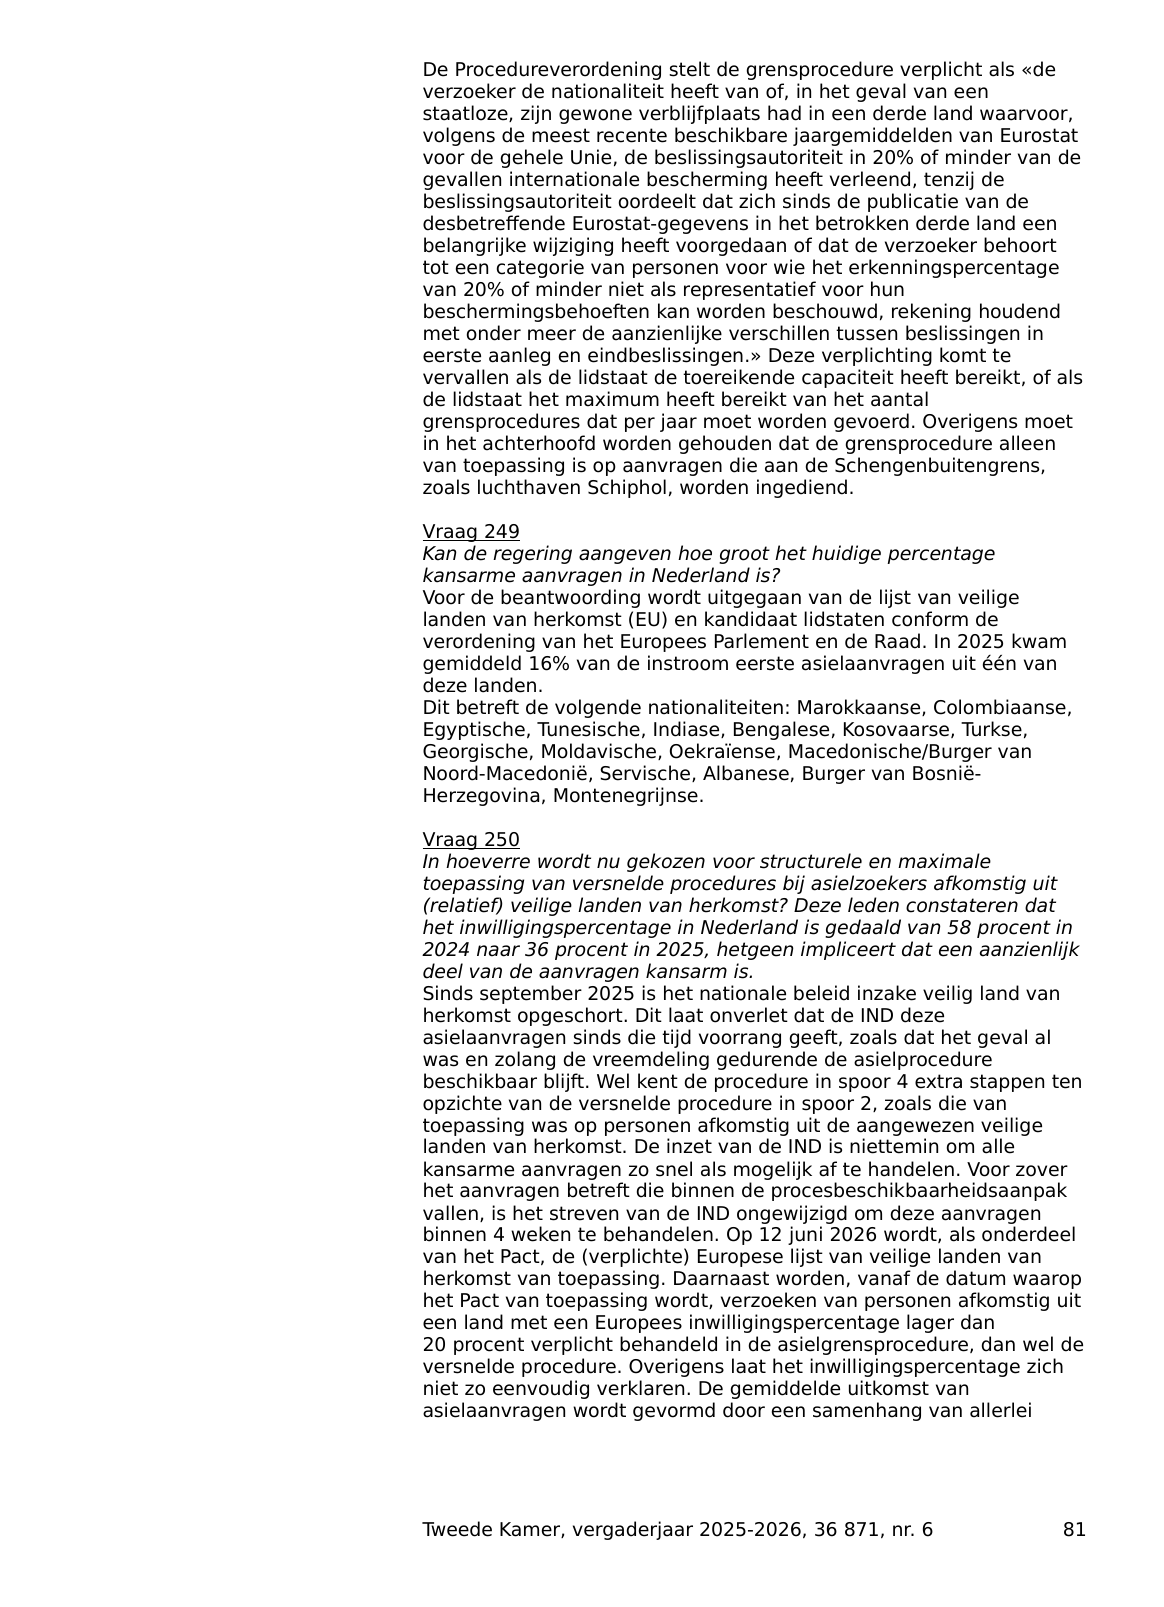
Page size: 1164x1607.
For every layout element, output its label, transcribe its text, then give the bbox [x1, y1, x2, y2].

text Kan de regering aangeven hoe groot het huidige percentage kansarme aanvragen in Nederland is? [422, 543, 1087, 587]
text Vraag 250 [422, 829, 1087, 851]
text Dit betreft de volgende nationaliteiten: Marokkaanse, Colombiaanse, Egyptische, Tunesische, Indiase, Bengalese, Kosovaarse, Turkse, Georgische, Moldavische, Oekraïense, Macedonische/Burger van Noord-Macedonië, Servische, Albanese, Burger van Bosnië-Herzegovina, Montenegrijnse. [422, 697, 1087, 807]
text Vraag 249 [422, 521, 1087, 543]
text De Procedureverordening stelt de grensprocedure verplicht als «de verzoeker de nationaliteit heeft van of, in het geval van een staatloze, zijn gewone verblijfplaats had in een derde land waarvoor, volgens de meest recente beschikbare jaargemiddelden van Eurostat voor de gehele Unie, de beslissingsautoriteit in 20% of minder van de gevallen internationale bescherming heeft verleend, tenzij de beslissingsautoriteit oordeelt dat zich sinds de publicatie van de desbetreffende Eurostat-gegevens in het betrokken derde land een belangrijke wijziging heeft voorgedaan of dat de verzoeker behoort tot een categorie van personen voor wie het erkenningspercentage van 20% of minder niet als representatief voor hun beschermingsbehoeften kan worden beschouwd, rekening houdend met onder meer de aanzienlijke verschillen tussen beslissingen in eerste aanleg en eindbeslissingen.» Deze verplichting komt te vervallen als de lidstaat de toereikende capaciteit heeft bereikt, of als de lidstaat het maximum heeft bereikt van het aantal grensprocedures dat per jaar moet worden gevoerd. Overigens moet in het achterhoofd worden gehouden dat de grensprocedure alleen van toepassing is op aanvragen die aan de Schengenbuitengrens, zoals luchthaven Schiphol, worden ingediend. [422, 59, 1087, 499]
text Voor de beantwoording wordt uitgegaan van de lijst van veilige landen van herkomst (EU) en kandidaat lidstaten conform de verordening van het Europees Parlement en de Raad. In 2025 kwam gemiddeld 16% van de instroom eerste asielaanvragen uit één van deze landen. [422, 587, 1087, 697]
text Sinds september 2025 is het nationale beleid inzake veilig land van herkomst opgeschort. Dit laat onverlet dat de IND deze asielaanvragen sinds die tijd voorrang geeft, zoals dat het geval al was en zolang de vreemdeling gedurende de asielprocedure beschikbaar blijft. Wel kent de procedure in spoor 4 extra stappen ten opzichte van de versnelde procedure in spoor 2, zoals die van toepassing was op personen afkomstig uit de aangewezen veilige landen van herkomst. De inzet van de IND is niettemin om alle kansarme aanvragen zo snel als mogelijk af te handelen. Voor zover het aanvragen betreft die binnen de procesbeschikbaarheidsaanpak vallen, is het streven van de IND ongewijzigd om deze aanvragen binnen 4 weken te behandelen. Op 12 juni 2026 wordt, als onderdeel van het Pact, de (verplichte) Europese lijst van veilige landen van herkomst van toepassing. Daarnaast worden, vanaf de datum waarop het Pact van toepassing wordt, verzoeken van personen afkomstig uit een land met een Europees inwilligingspercentage lager dan 20 procent verplicht behandeld in de asielgrensprocedure, dan wel de versnelde procedure. Overigens laat het inwilligingspercentage zich niet zo eenvoudig verklaren. De gemiddelde uitkomst van asielaanvragen wordt gevormd door een samenhang van allerlei [422, 983, 1087, 1422]
text In hoeverre wordt nu gekozen voor structurele en maximale toepassing van versnelde procedures bij asielzoekers afkomstig uit (relatief) veilige landen van herkomst? Deze leden constateren dat het inwilligingspercentage in Nederland is gedaald van 58 procent in 2024 naar 36 procent in 2025, hetgeen impliceert dat een aanzienlijk deel van de aanvragen kansarm is. [422, 851, 1087, 983]
